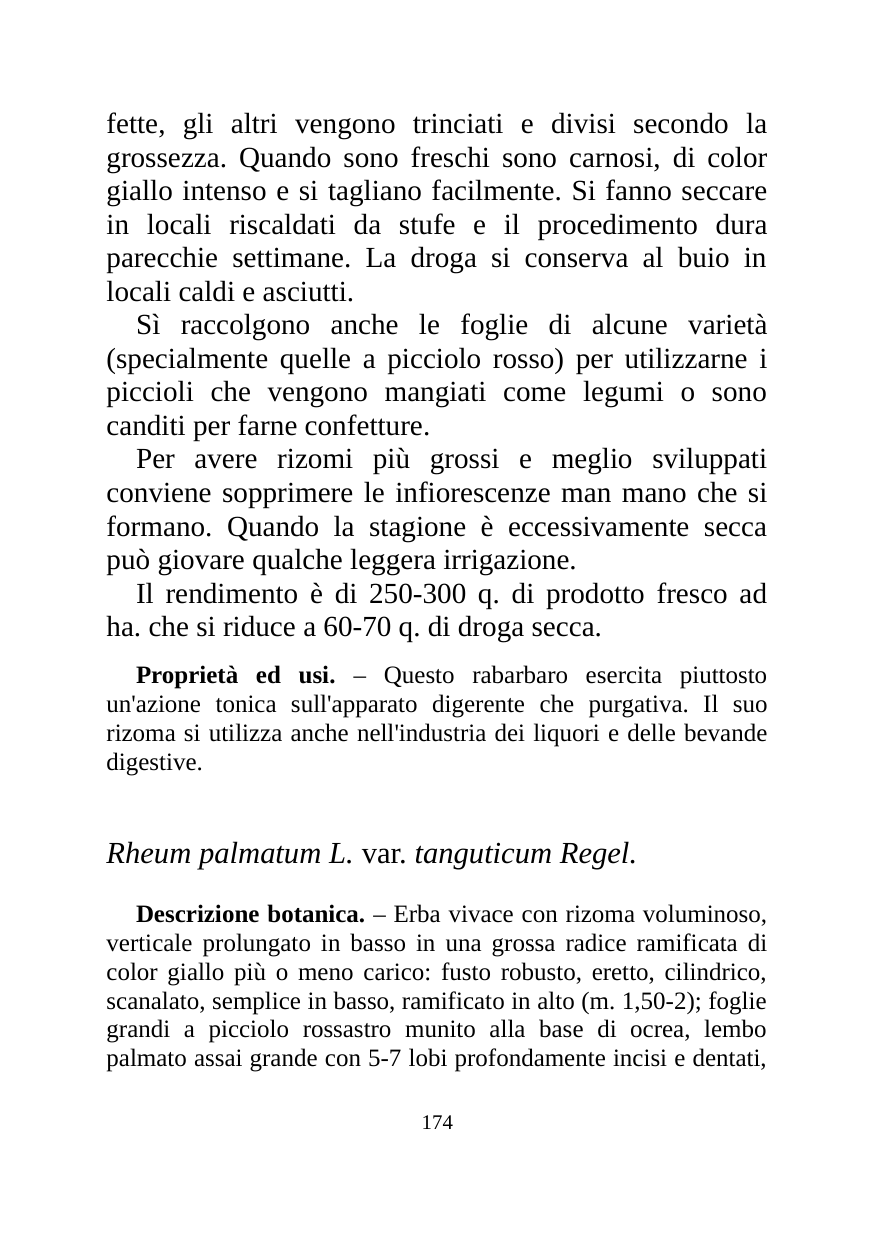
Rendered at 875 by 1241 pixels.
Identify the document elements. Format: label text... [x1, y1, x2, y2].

text Il rendimento è di 250-300 q. di prodotto fresco ad ha. che si riduce a 60-70 q. di droga secca. [106, 576, 768, 643]
text Proprietà ed usi. – Questo rabarbaro esercita piuttosto un'azione tonica sull'apparato digerente che purgativa. Il suo rizoma si utilizza anche nell'industria dei liquori e delle bevande digestive. [106, 661, 768, 776]
text fette, gli altri vengono trinciati e divisi secondo la grossezza. Quando sono freschi sono carnosi, di color giallo intenso e si tagliano facilmente. Si fanno seccare in locali riscaldati da stufe e il procedimento dura parecchie settimane. La droga si conserva al buio in locali caldi e asciutti. [106, 106, 768, 307]
text Descrizione botanica. – Erba vivace con rizoma voluminoso, verticale prolungato in basso in una grossa radice ramificata di color giallo più o meno carico: fusto robusto, eretto, cilindrico, scanalato, semplice in basso, ramificato in alto (m. 1,50-2); foglie grandi a picciolo rossastro munito alla base di ocrea, lembo palmato assai grande con 5-7 lobi profondamente incisi e dentati, [106, 899, 768, 1072]
text Per avere rizomi più grossi e meglio sviluppati conviene sopprimere le infiorescenze man mano che si formano. Quando la stagione è eccessivamente secca può giovare qualche leggera irrigazione. [106, 442, 768, 576]
text Sì raccolgono anche le foglie di alcune varietà (specialmente quelle a picciolo rosso) per utilizzarne i piccioli che vengono mangiati come legumi o sono canditi per farne confetture. [106, 307, 768, 442]
subtitle Rheum palmatum L. var. tanguticum Regel. [106, 835, 768, 870]
